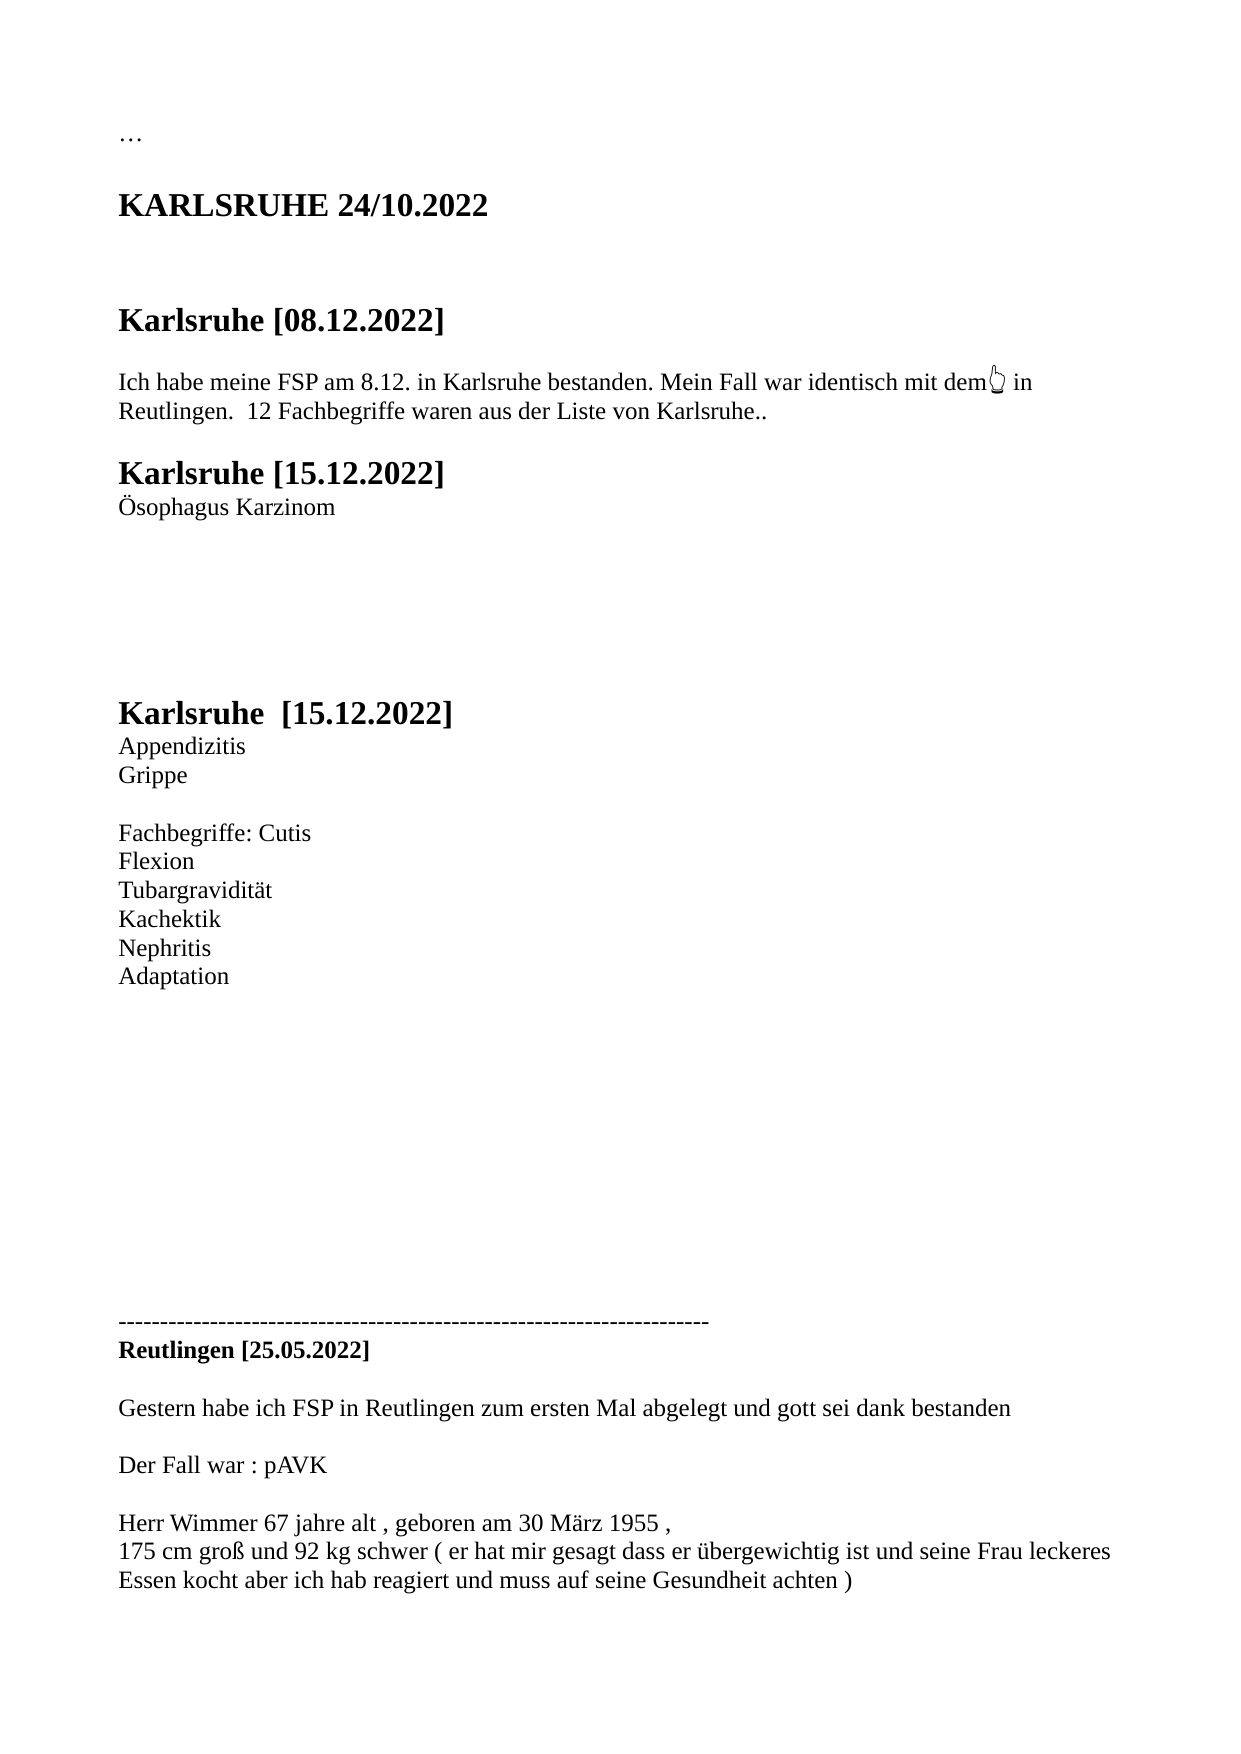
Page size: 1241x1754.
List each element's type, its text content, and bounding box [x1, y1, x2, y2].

text Adaptation [118, 961, 1122, 990]
text … [118, 118, 1122, 147]
text Fachbegriffe: Cutis [118, 818, 1122, 846]
text Karlsruhe [08.12.2022] [118, 300, 1122, 338]
text KARLSRUHE 24/10.2022 [118, 185, 1122, 223]
text Karlsruhe [15.12.2022] [118, 453, 1122, 492]
text Der Fall war : pAVK [118, 1450, 1122, 1479]
text Reutlingen [25.05.2022] [118, 1335, 1122, 1364]
text 175 cm groß und 92 kg schwer ( er hat mir gesagt dass er übergewichtig ist und seine Frau leckeres Essen kocht aber ich hab reagiert und muss auf seine Gesundheit achten ) [118, 1536, 1122, 1594]
text Grippe [118, 760, 1122, 789]
text Gestern habe ich FSP in Reutlingen zum ersten Mal abgelegt und gott sei dank bestanden [118, 1393, 1122, 1421]
text Appendizitis [118, 731, 1122, 760]
text Ösophagus Karzinom [118, 492, 1122, 521]
text Nephritis [118, 933, 1122, 961]
text Herr Wimmer 67 jahre alt , geboren am 30 März 1955 , [118, 1508, 1122, 1536]
text Tubargravidität [118, 875, 1122, 904]
text Kachektik [118, 904, 1122, 933]
text ----------------------------------------------------------------------- [118, 1306, 1122, 1335]
text Karlsruhe [15.12.2022] [118, 693, 1122, 731]
text Ich habe meine FSP am 8.12. in Karlsruhe bestanden. Mein Fall war identisch mit dem👆 in Reutlingen. 12 Fachbegriffe waren aus der Liste von Karlsruhe.. [118, 367, 1122, 425]
text Flexion [118, 846, 1122, 875]
